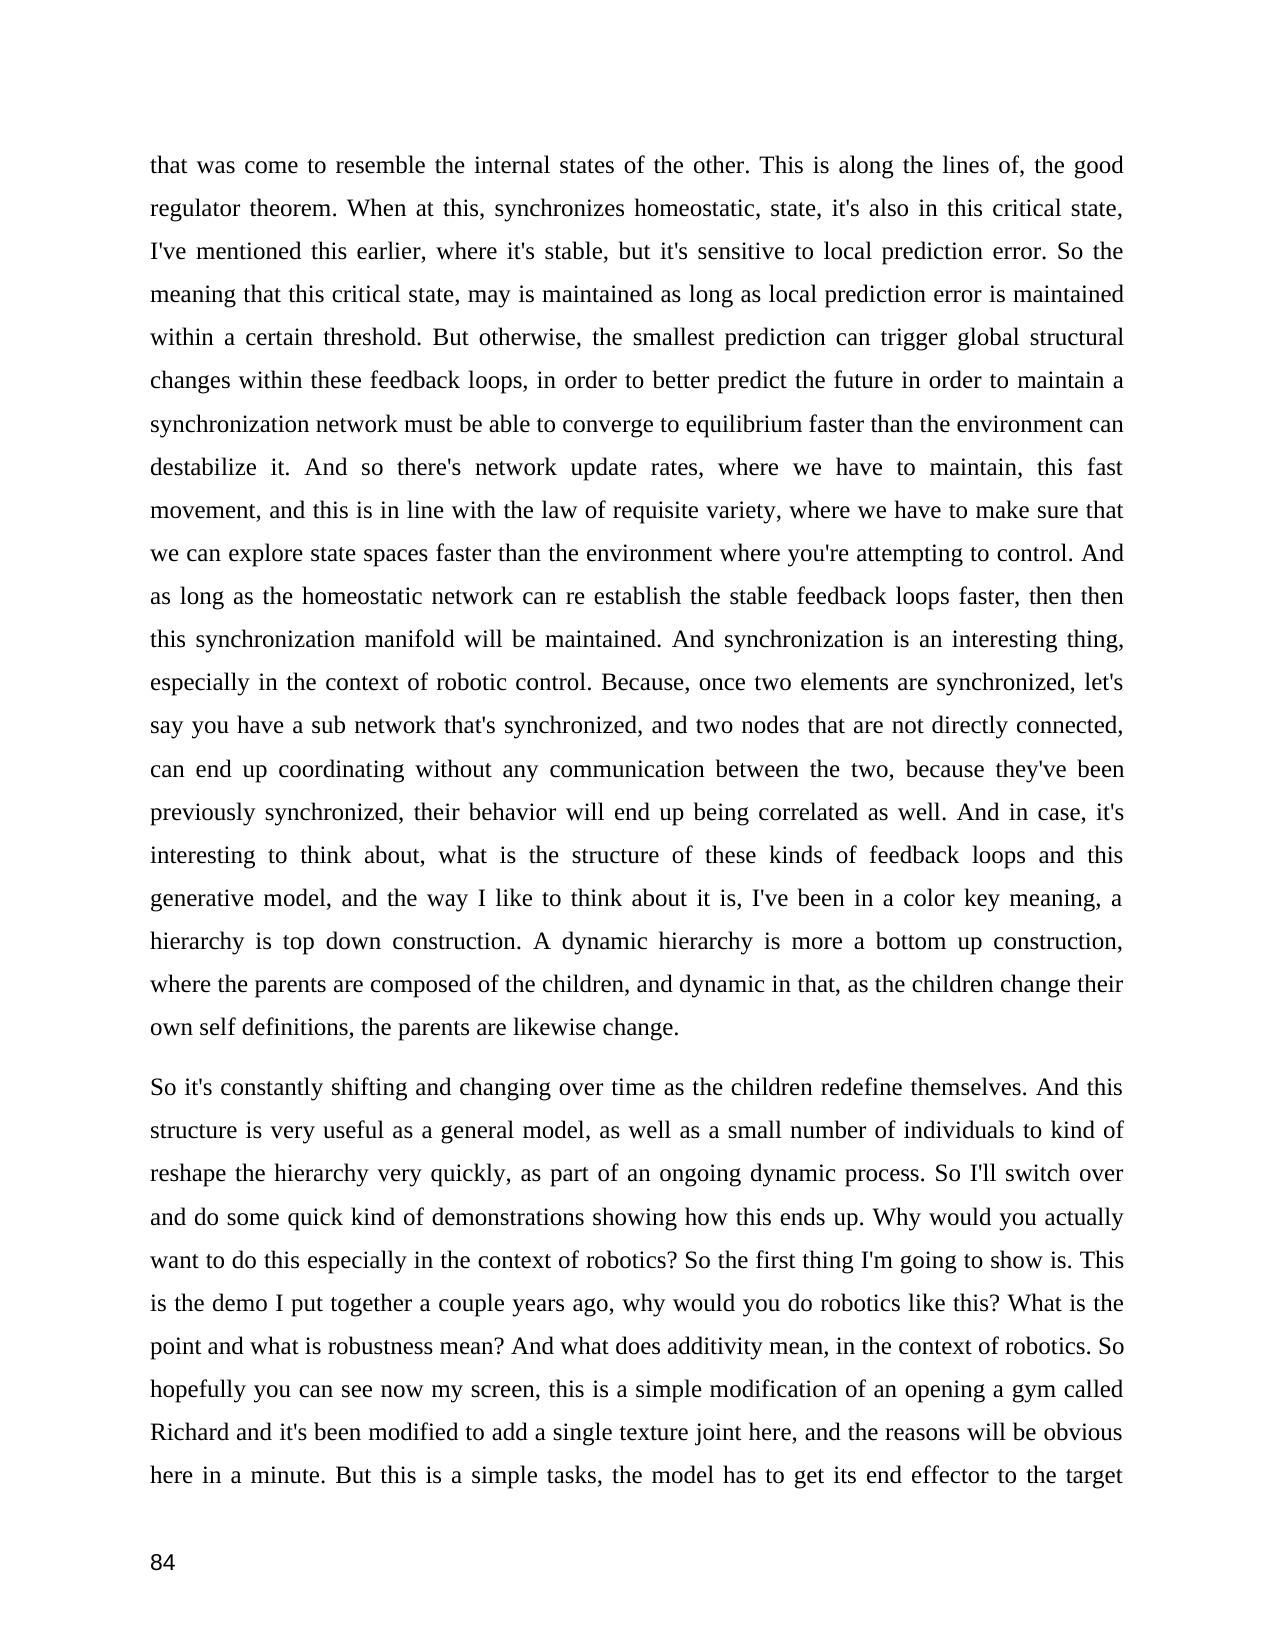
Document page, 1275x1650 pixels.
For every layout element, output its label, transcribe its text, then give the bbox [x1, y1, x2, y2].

text that was come to resemble the internal states of the other. This is along the lines of, the good regulator theorem. When at this, synchronizes homeostatic, state, it's also in this critical state, I've mentioned this earlier, where it's stable, but it's sensitive to local prediction error. So the meaning that this critical state, may is maintained as long as local prediction error is maintained within a certain threshold. But otherwise, the smallest prediction can trigger global structural changes within these feedback loops, in order to better predict the future in order to maintain a synchronization network must be able to converge to equilibrium faster than the environment can destabilize it. And so there's network update rates, where we have to maintain, this fast movement, and this is in line with the law of requisite variety, where we have to make sure that we can explore state spaces faster than the environment where you're attempting to control. And as long as the homeostatic network can re establish the stable feedback loops faster, then then this synchronization manifold will be maintained. And synchronization is an interesting thing, especially in the context of robotic control. Because, once two elements are synchronized, let's say you have a sub network that's synchronized, and two nodes that are not directly connected, can end up coordinating without any communication between the two, because they've been previously synchronized, their behavior will end up being correlated as well. And in case, it's interesting to think about, what is the structure of these kinds of feedback loops and this generative model, and the way I like to think about it is, I've been in a color key meaning, a hierarchy is top down construction. A dynamic hierarchy is more a bottom up construction, where the parents are composed of the children, and dynamic in that, as the children change their own self definitions, the parents are likewise change. [150, 150, 1125, 1041]
text So it's constantly shifting and changing over time as the children redefine themselves. And this structure is very useful as a general model, as well as a small number of individuals to kind of reshape the hierarchy very quickly, as part of an ongoing dynamic process. So I'll switch over and do some quick kind of demonstrations showing how this ends up. Why would you actually want to do this especially in the context of robotics? So the first thing I'm going to show is. This is the demo I put together a couple years ago, why would you do robotics like this? What is the point and what is robustness mean? And what does additivity mean, in the context of robotics. So hopefully you can see now my screen, this is a simple modification of an opening a gym called Richard and it's been modified to add a single texture joint here, and the reasons will be obvious here in a minute. But this is a simple tasks, the model has to get its end effector to the target [150, 1072, 1125, 1489]
